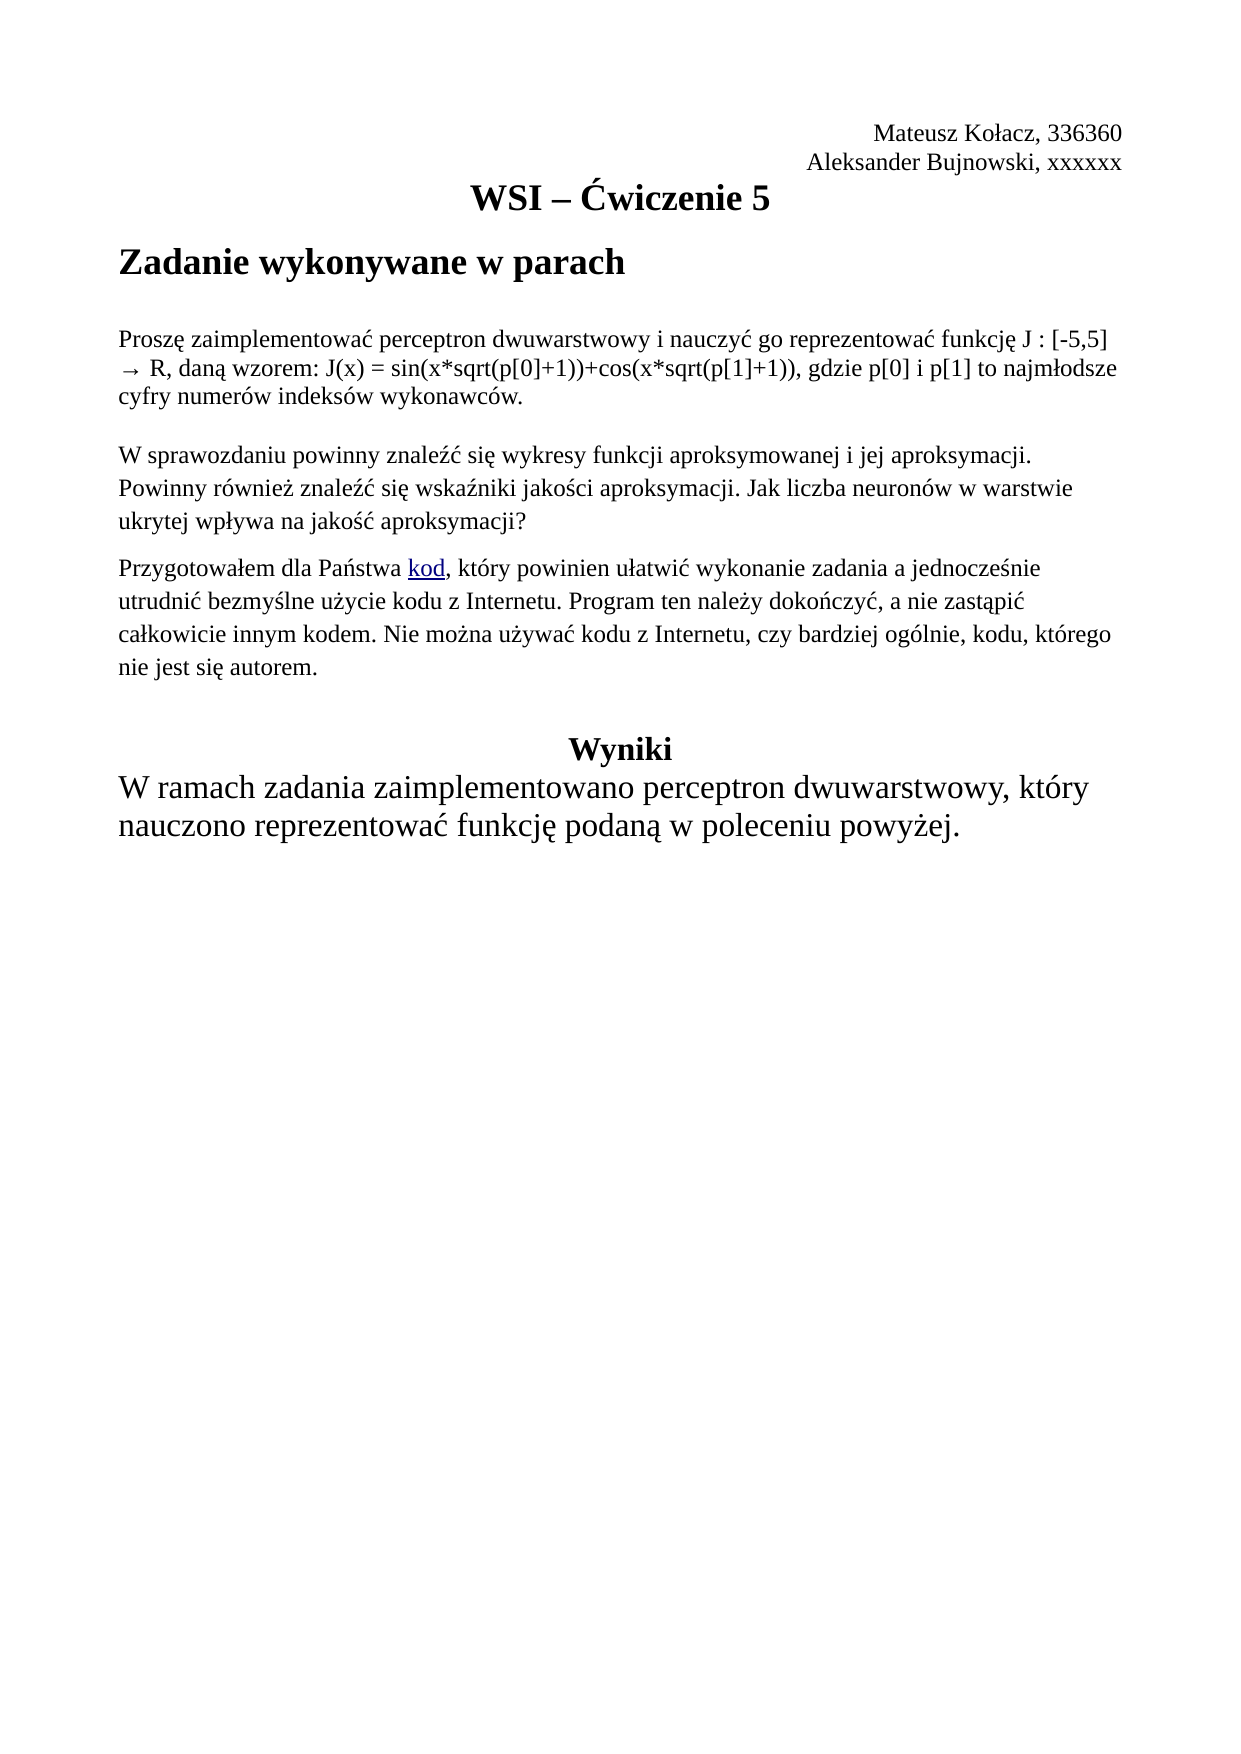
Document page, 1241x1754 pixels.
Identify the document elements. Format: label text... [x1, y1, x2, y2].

text Aleksander Bujnowski, xxxxxx [118, 147, 1122, 176]
text WSI – Ćwiczenie 5 [118, 176, 1122, 219]
text Mateusz Kołacz, 336360 [118, 118, 1122, 147]
text W ramach zadania zaimplementowano perceptron dwuwarstwowy, który nauczono reprezentować funkcję podaną w poleceniu powyżej. [118, 767, 1122, 844]
text Przygotowałem dla Państwa kod, który powinien ułatwić wykonanie zadania a jednocześnie utrudnić bezmyślne użycie kodu z Internetu. Program ten należy dokończyć, a nie zastąpić całkowicie innym kodem. Nie można używać kodu z Internetu, czy bardziej ogólnie, kodu, którego nie jest się autorem. [118, 553, 1122, 681]
subtitle Zadanie wykonywane w parach [118, 239, 1122, 283]
text Proszę zaimplementować perceptron dwuwarstwowy i nauczyć go reprezentować funkcję J : [-5,5] → R, daną wzorem: J(x) = sin(x*sqrt(p[0]+1))+cos(x*sqrt(p[1]+1)), gdzie p[0] i p[1] to najmłodsze cyfry numerów indeksów wykonawców. [118, 324, 1122, 410]
text Wyniki [118, 729, 1122, 767]
text W sprawozdaniu powinny znaleźć się wykresy funkcji aproksymowanej i jej aproksymacji. Powinny również znaleźć się wskaźniki jakości aproksymacji. Jak liczba neuronów w warstwie ukrytej wpływa na jakość aproksymacji? [118, 440, 1122, 534]
